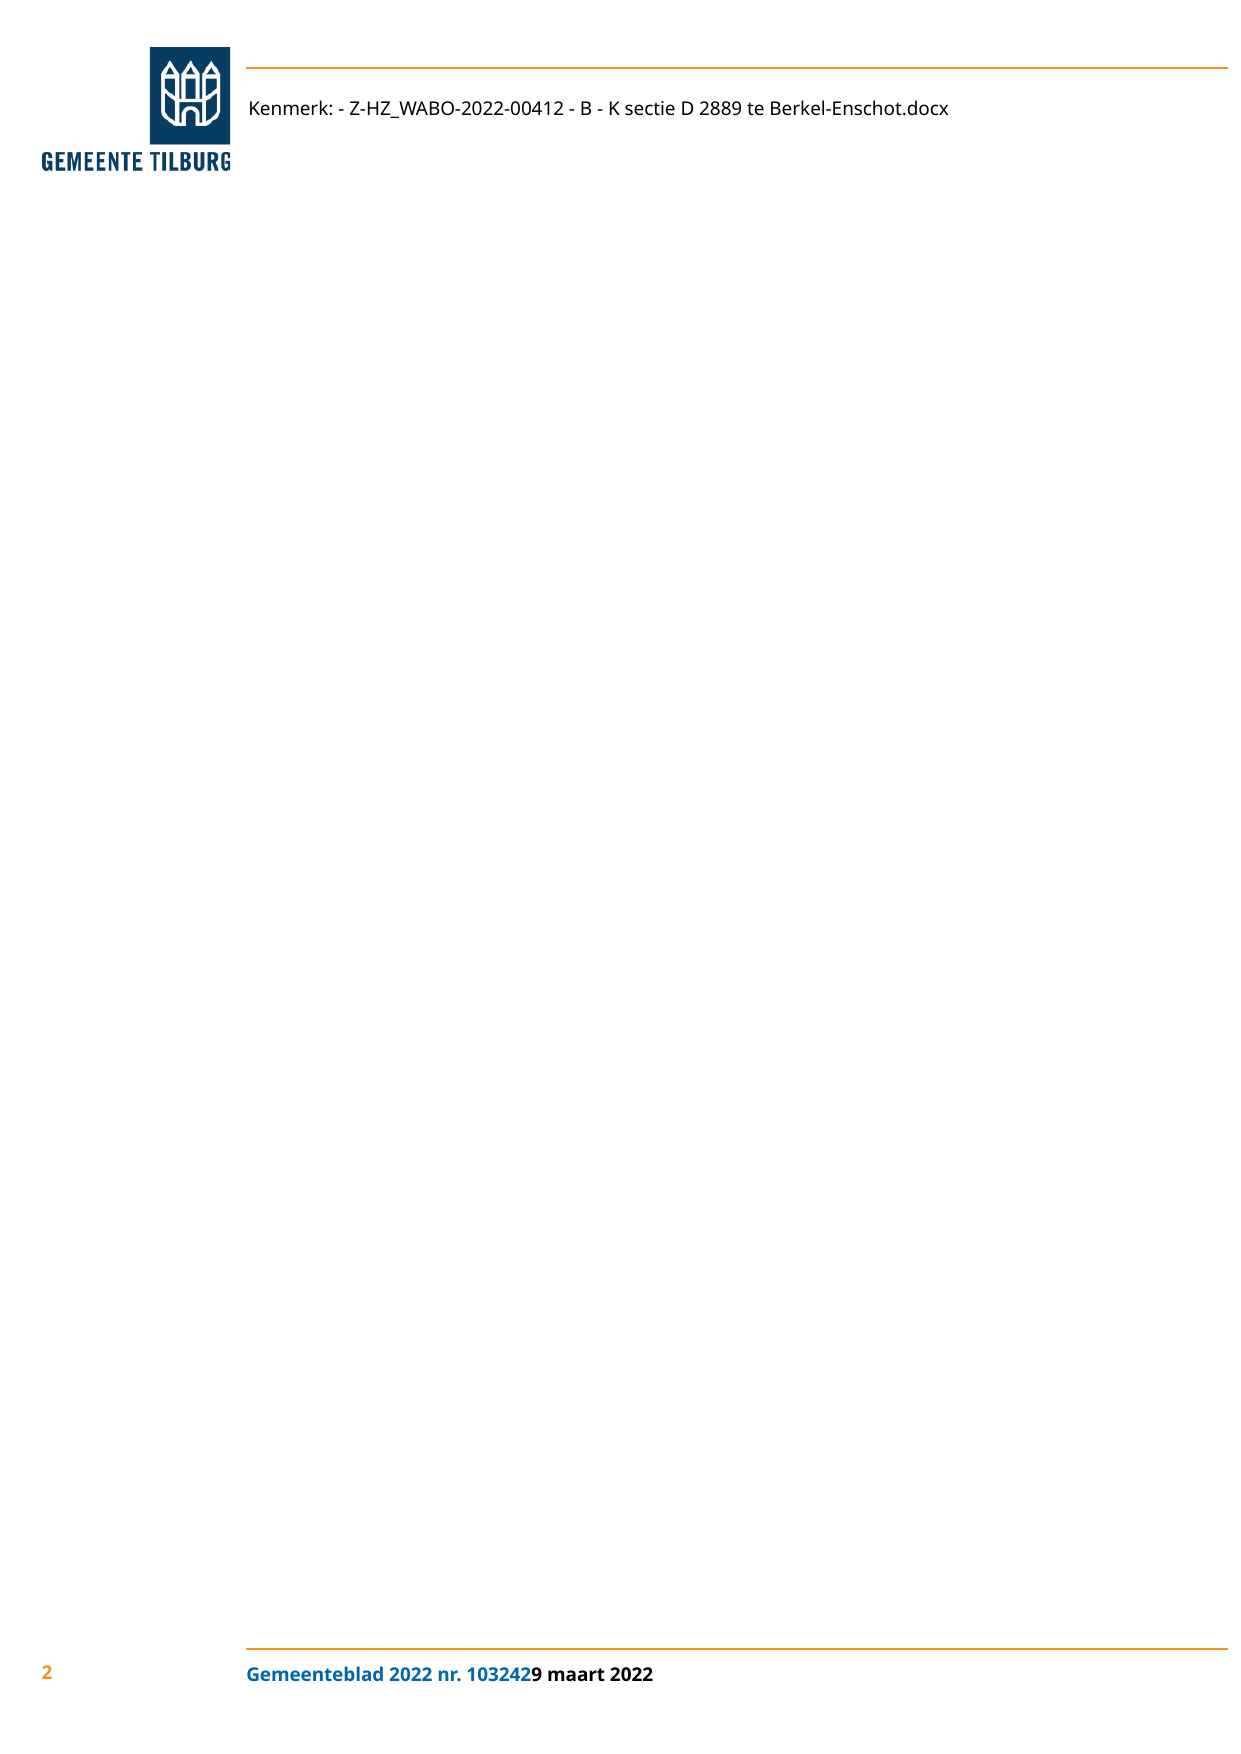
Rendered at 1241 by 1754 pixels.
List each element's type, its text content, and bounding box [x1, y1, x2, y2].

text Kenmerk: - Z-HZ_WABO-2022-00412 - B - K sectie D 2889 te Berkel-Enschot.docx [248, 95, 1152, 121]
picture [41, 47, 231, 172]
